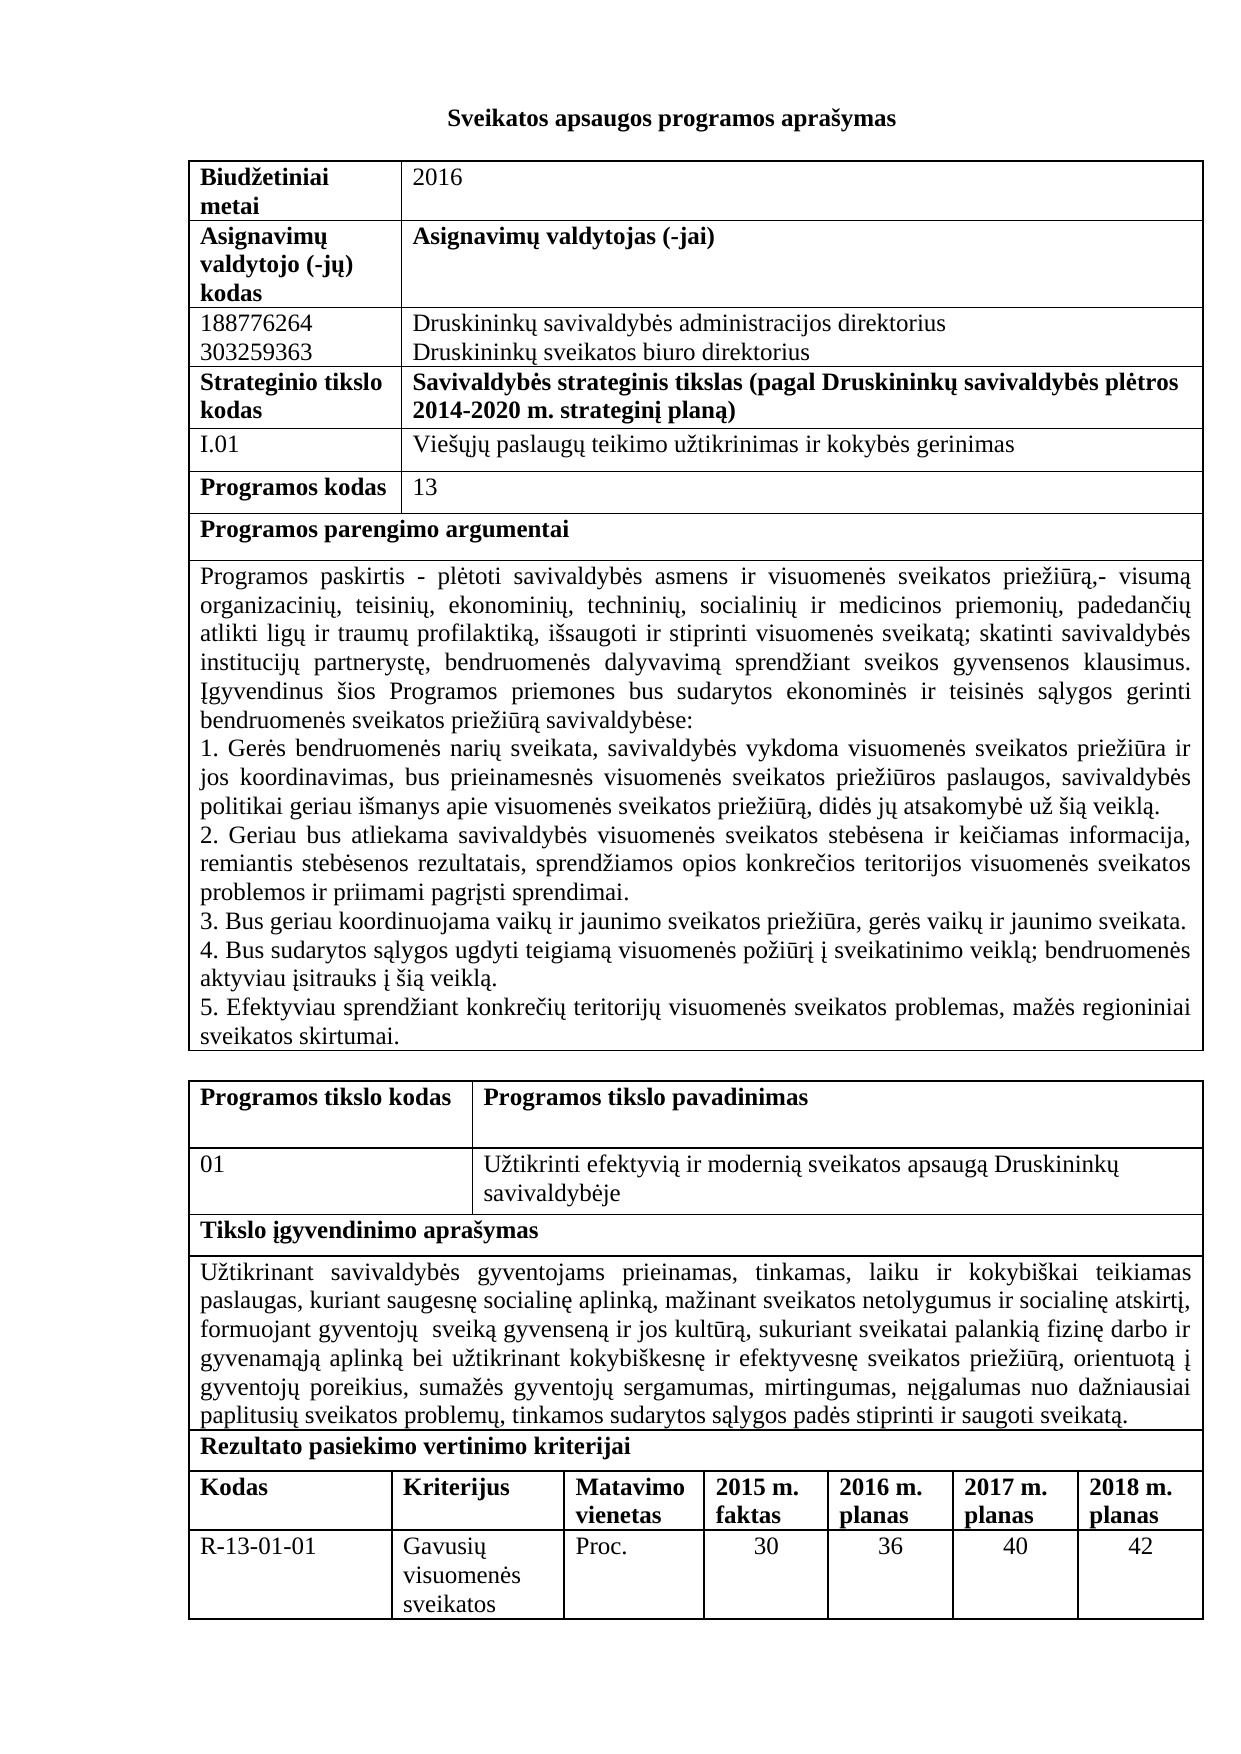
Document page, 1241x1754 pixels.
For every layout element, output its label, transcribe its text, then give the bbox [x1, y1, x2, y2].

table_header Programos tikslo kodas [190, 1082, 472, 1147]
table_cell Gavusių visuomenės sveikatos [393, 1531, 563, 1618]
table_cell R-13-01-01 [190, 1531, 391, 1618]
table_cell 2018 m. planas [1079, 1472, 1202, 1529]
table_cell Proc. [565, 1531, 703, 1618]
table_cell Užtikrinti efektyvią ir modernią sveikatos apsaugą Druskininkų savivaldybėje [473, 1149, 1202, 1214]
table_cell Rezultato pasiekimo vertinimo kriterijai [190, 1431, 1202, 1470]
table_cell Matavimo vienetas [565, 1472, 703, 1529]
table_header 2016 [402, 162, 1202, 220]
table_cell Druskininkų savivaldybės administracijos direktorius Druskininkų sveikatos biuro direktorius [402, 308, 1202, 366]
table_cell Tikslo įgyvendinimo aprašymas [190, 1215, 1202, 1254]
table_cell 42 [1079, 1531, 1202, 1618]
table_header Biudžetiniai metai [190, 162, 401, 220]
text Sveikatos apsaugos programos aprašymas [177, 103, 1166, 131]
table_cell Kodas [190, 1472, 391, 1529]
table_cell Asignavimų valdytojas (-jai) [402, 221, 1202, 307]
table_cell Užtikrinant savivaldybės gyventojams prieinamas, tinkamas, laiku ir kokybiškai teikiamas paslaugas, kuriant saugesnę socialinę aplinką, mažinant sveikatos netolygumus ir socialinę atskirtį, formuojant gyventojų sveiką gyvenseną ir jos kultūrą, sukuriant sveikatai palankią fizinę darbo ir gyvenamąją aplinką bei užtikrinant kokybiškesnę ir efektyvesnę sveikatos priežiūrą, orientuotą į gyventojų poreikius, sumažės gyventojų sergamumas, mirtingumas, neįgalumas nuo dažniausiai paplitusių sveikatos problemų, tinkamos sudarytos sąlygos padės stiprinti ir saugoti sveikatą. [190, 1257, 1202, 1429]
table_cell 188776264 303259363 [190, 308, 401, 366]
table_cell Strateginio tikslo kodas [190, 367, 401, 428]
table_cell 40 [954, 1531, 1077, 1618]
table_cell Asignavimų valdytojo (-jų) kodas [190, 221, 401, 307]
table_cell 01 [190, 1149, 472, 1214]
table_cell Programos parengimo argumentai [190, 514, 1202, 560]
table_cell 30 [705, 1531, 827, 1618]
table_cell Programos paskirtis - plėtoti savivaldybės asmens ir visuomenės sveikatos priežiūrą,- visumą organizacinių, teisinių, ekonominių, techninių, socialinių ir medicinos priemonių, padedančių atlikti ligų ir traumų profilaktiką, išsaugoti ir stiprinti visuomenės sveikatą; skatinti savivaldybės institucijų partnerystę, bendruomenės dalyvavimą sprendžiant sveikos gyvensenos klausimus. Įgyvendinus šios Programos priemones bus sudarytos ekonominės ir teisinės sąlygos gerinti bendruomenės sveikatos priežiūrą savivaldybėse: 1. Gerės bendruomenės narių sveikata, savivaldybės vykdoma visuomenės sveikatos priežiūra ir jos koordinavimas, bus prieinamesnės visuomenės sveikatos priežiūros paslaugos, savivaldybės politikai geriau išmanys apie visuomenės sveikatos priežiūrą, didės jų atsakomybė už šią veiklą. 2. Geriau bus atliekama savivaldybės visuomenės sveikatos stebėsena ir keičiamas informacija, remiantis stebėsenos rezultatais, sprendžiamos opios konkrečios teritorijos visuomenės sveikatos problemos ir priimami pagrįsti sprendimai. 3. Bus geriau koordinuojama vaikų ir jaunimo sveikatos priežiūra, gerės vaikų ir jaunimo sveikata. 4. Bus sudarytos sąlygos ugdyti teigiamą visuomenės požiūrį į sveikatinimo veiklą; bendruomenės aktyviau įsitrauks į šią veiklą. 5. Efektyviau sprendžiant konkrečių teritorijų visuomenės sveikatos problemas, mažės regioniniai sveikatos skirtumai. [190, 561, 1202, 1050]
table_cell Savivaldybės strateginis tikslas (pagal Druskininkų savivaldybės plėtros 2014-2020 m. strateginį planą) [402, 367, 1202, 428]
table_cell 2017 m. planas [954, 1472, 1077, 1529]
table_cell Programos kodas [190, 472, 401, 513]
table_cell 2015 m. faktas [705, 1472, 827, 1529]
table_cell I.01 [190, 429, 401, 471]
table_cell 36 [829, 1531, 952, 1618]
table_cell 2016 m. planas [829, 1472, 952, 1529]
table_header Programos tikslo pavadinimas [473, 1082, 1202, 1147]
table_cell Kriterijus [393, 1472, 563, 1529]
table_cell Viešųjų paslaugų teikimo užtikrinimas ir kokybės gerinimas [402, 429, 1202, 471]
table_cell 13 [402, 472, 1202, 513]
